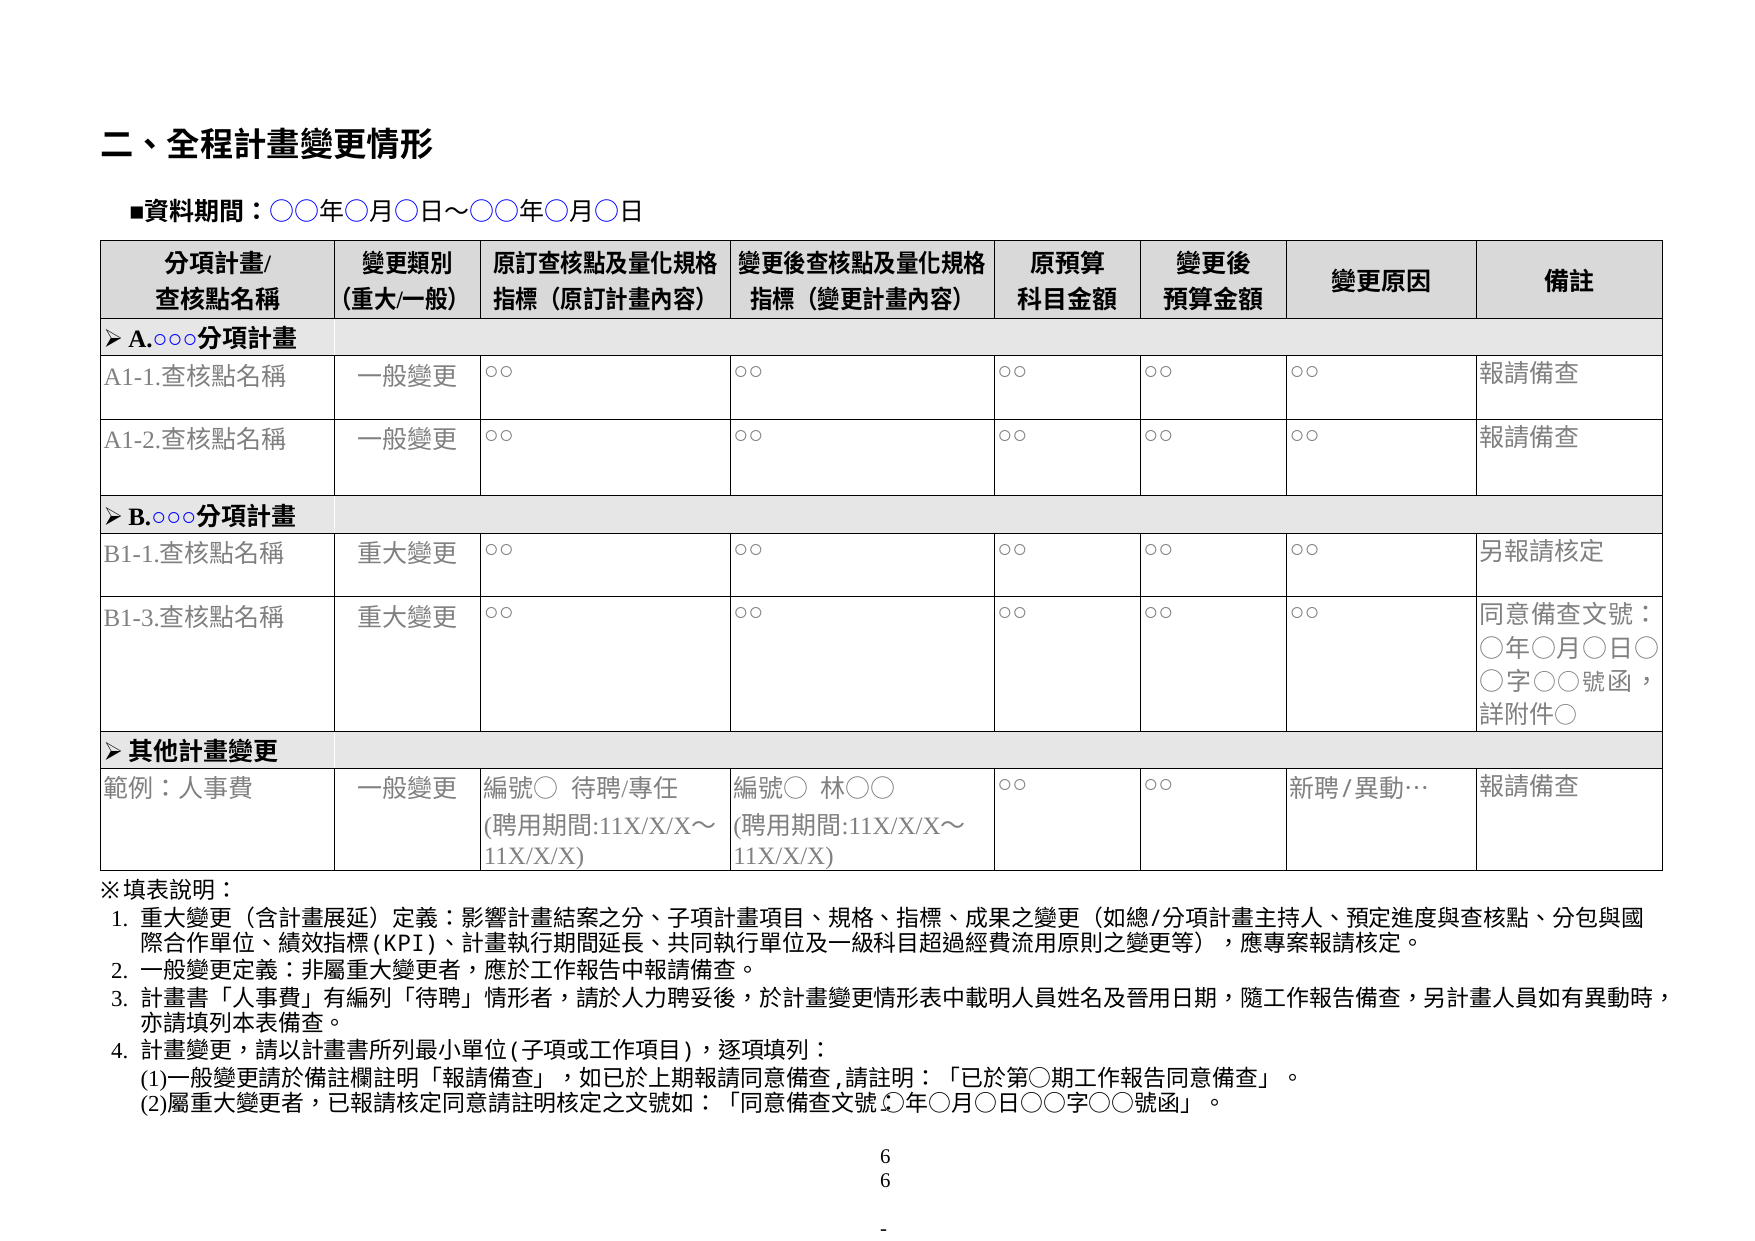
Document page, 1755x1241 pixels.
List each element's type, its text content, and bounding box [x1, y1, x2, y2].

table_cell 編號○ 林○○ (聘用期間:11X/X/X～11X/X/X) [731, 769, 994, 870]
table_header 變更後 預算金額 [1141, 241, 1286, 318]
table_cell 報請備查 [1477, 420, 1662, 495]
table_cell ○○ [995, 534, 1140, 596]
table_cell ○○ [1141, 420, 1286, 495]
table_cell [1140, 732, 1286, 768]
table_cell ○○ [731, 356, 994, 419]
table_cell B1-1.查核點名稱 [101, 534, 334, 596]
table_cell ○○ [731, 534, 994, 596]
table_cell [730, 319, 994, 355]
text 二、全程計畫變更情形 [100, 118, 1662, 166]
table_cell A1-1.查核點名稱 [101, 356, 334, 419]
table_cell [1140, 496, 1286, 533]
table_cell 範例：人事費 [101, 769, 334, 870]
text ※填表說明： [96, 879, 1662, 904]
table_cell ○○ [1287, 420, 1476, 495]
table_cell ○○ [995, 356, 1140, 419]
table_cell ○○ [481, 356, 730, 419]
table_cell ○○ [731, 597, 994, 731]
table_header 變更後查核點及量化規格指標（變更計畫內容） [731, 241, 994, 318]
table_cell ○○ [1287, 597, 1476, 731]
table_cell [1477, 732, 1662, 768]
text (1)一般變更請於備註欄註明「報請備查」，如已於上期報請同意備查,請註明：「已於第○期工作報告同意備查」。 (2)屬重大變更者，已報請核定同意請註明核定之文號如：「同意備查文號：○年○月○日○○字○○號函」。 [140, 1066, 1662, 1116]
table_header 原訂查核點及量化規格指標（原訂計畫內容） [481, 241, 730, 318]
table_cell 一般變更 [335, 356, 480, 419]
table_cell ○○ [1141, 769, 1286, 870]
table_cell 重大變更 [335, 597, 480, 731]
table_cell [1140, 319, 1286, 355]
table_cell [481, 732, 730, 768]
table_cell 一般變更 [335, 769, 480, 870]
table_cell 重大變更 [335, 534, 480, 596]
table_cell ○○ [1141, 597, 1286, 731]
list 計畫書「人事費」有編列「待聘」情形者，請於人力聘妥後，於計畫變更情形表中載明人員姓名及晉用日期，隨工作報告備查，另計畫人員如有異動時，亦請填列本表備查。 [111, 986, 1662, 1036]
table_cell 一般變更 [335, 420, 480, 495]
table_cell [1286, 732, 1477, 768]
table_cell 報請備查 [1477, 769, 1662, 870]
table_cell ○○ [481, 420, 730, 495]
table_cell ○○ [995, 420, 1140, 495]
table_cell ○○ [731, 420, 994, 495]
table_cell [730, 496, 994, 533]
table_cell ○○ [1287, 356, 1476, 419]
table_cell [994, 319, 1140, 355]
table_cell B1-3.查核點名稱 [101, 597, 334, 731]
table_cell 其他計畫變更 [101, 732, 334, 768]
table_cell [481, 319, 730, 355]
table_cell 編號○ 待聘/專任 (聘用期間:11X/X/X～11X/X/X) [481, 769, 730, 870]
table_cell ○○ [1141, 534, 1286, 596]
table_header 備註 [1477, 241, 1662, 318]
table_cell [335, 496, 481, 533]
table_cell 同意備查文號：○年○月○日○○字○○號函，詳附件○ [1477, 597, 1662, 731]
table_header 變更原因 [1287, 241, 1476, 318]
list 重大變更（含計畫展延）定義：影響計畫結案之分、子項計畫項目、規格、指標、成果之變更（如總/分項計畫主持人、預定進度與查核點、分包與國際合作單位、績效指標(KPI)、計畫執行期間延長、共同執行單位及一級科目超過經費流用原則之變更等），應專案報請核定。 [111, 906, 1662, 956]
table_cell B.○○○分項計畫 [101, 496, 334, 533]
table_cell 新聘/異動… [1287, 769, 1476, 870]
table_header 原預算 科目金額 [995, 241, 1140, 318]
table_header 變更類別 （重大/一般） [335, 241, 480, 318]
table_cell ○○ [481, 597, 730, 731]
table_cell A1-2.查核點名稱 [101, 420, 334, 495]
table_cell [1477, 496, 1662, 533]
table_header 分項計畫/ 查核點名稱 [101, 241, 334, 318]
table_cell [1286, 496, 1477, 533]
table_cell [994, 732, 1140, 768]
table_cell ○○ [995, 597, 1140, 731]
table_cell 另報請核定 [1477, 534, 1662, 596]
table_cell ○○ [1141, 356, 1286, 419]
table_cell [1477, 319, 1662, 355]
table_cell ○○ [481, 534, 730, 596]
table_cell [335, 319, 481, 355]
table_cell [730, 732, 994, 768]
table_cell [335, 732, 481, 768]
table_cell ○○ [995, 769, 1140, 870]
table_cell A.○○○分項計畫 [101, 319, 334, 355]
table_cell ○○ [1287, 534, 1476, 596]
table_cell 報請備查 [1477, 356, 1662, 419]
table_cell [481, 496, 730, 533]
table_cell [1286, 319, 1477, 355]
text ■資料期間：○○年○月○日～○○年○月○日 [129, 191, 1662, 228]
list 計畫變更，請以計畫書所列最小單位(子項或工作項目)，逐項填列： [111, 1039, 1662, 1064]
table_cell [994, 496, 1140, 533]
list 一般變更定義：非屬重大變更者，應於工作報告中報請備查。 [111, 959, 1662, 984]
